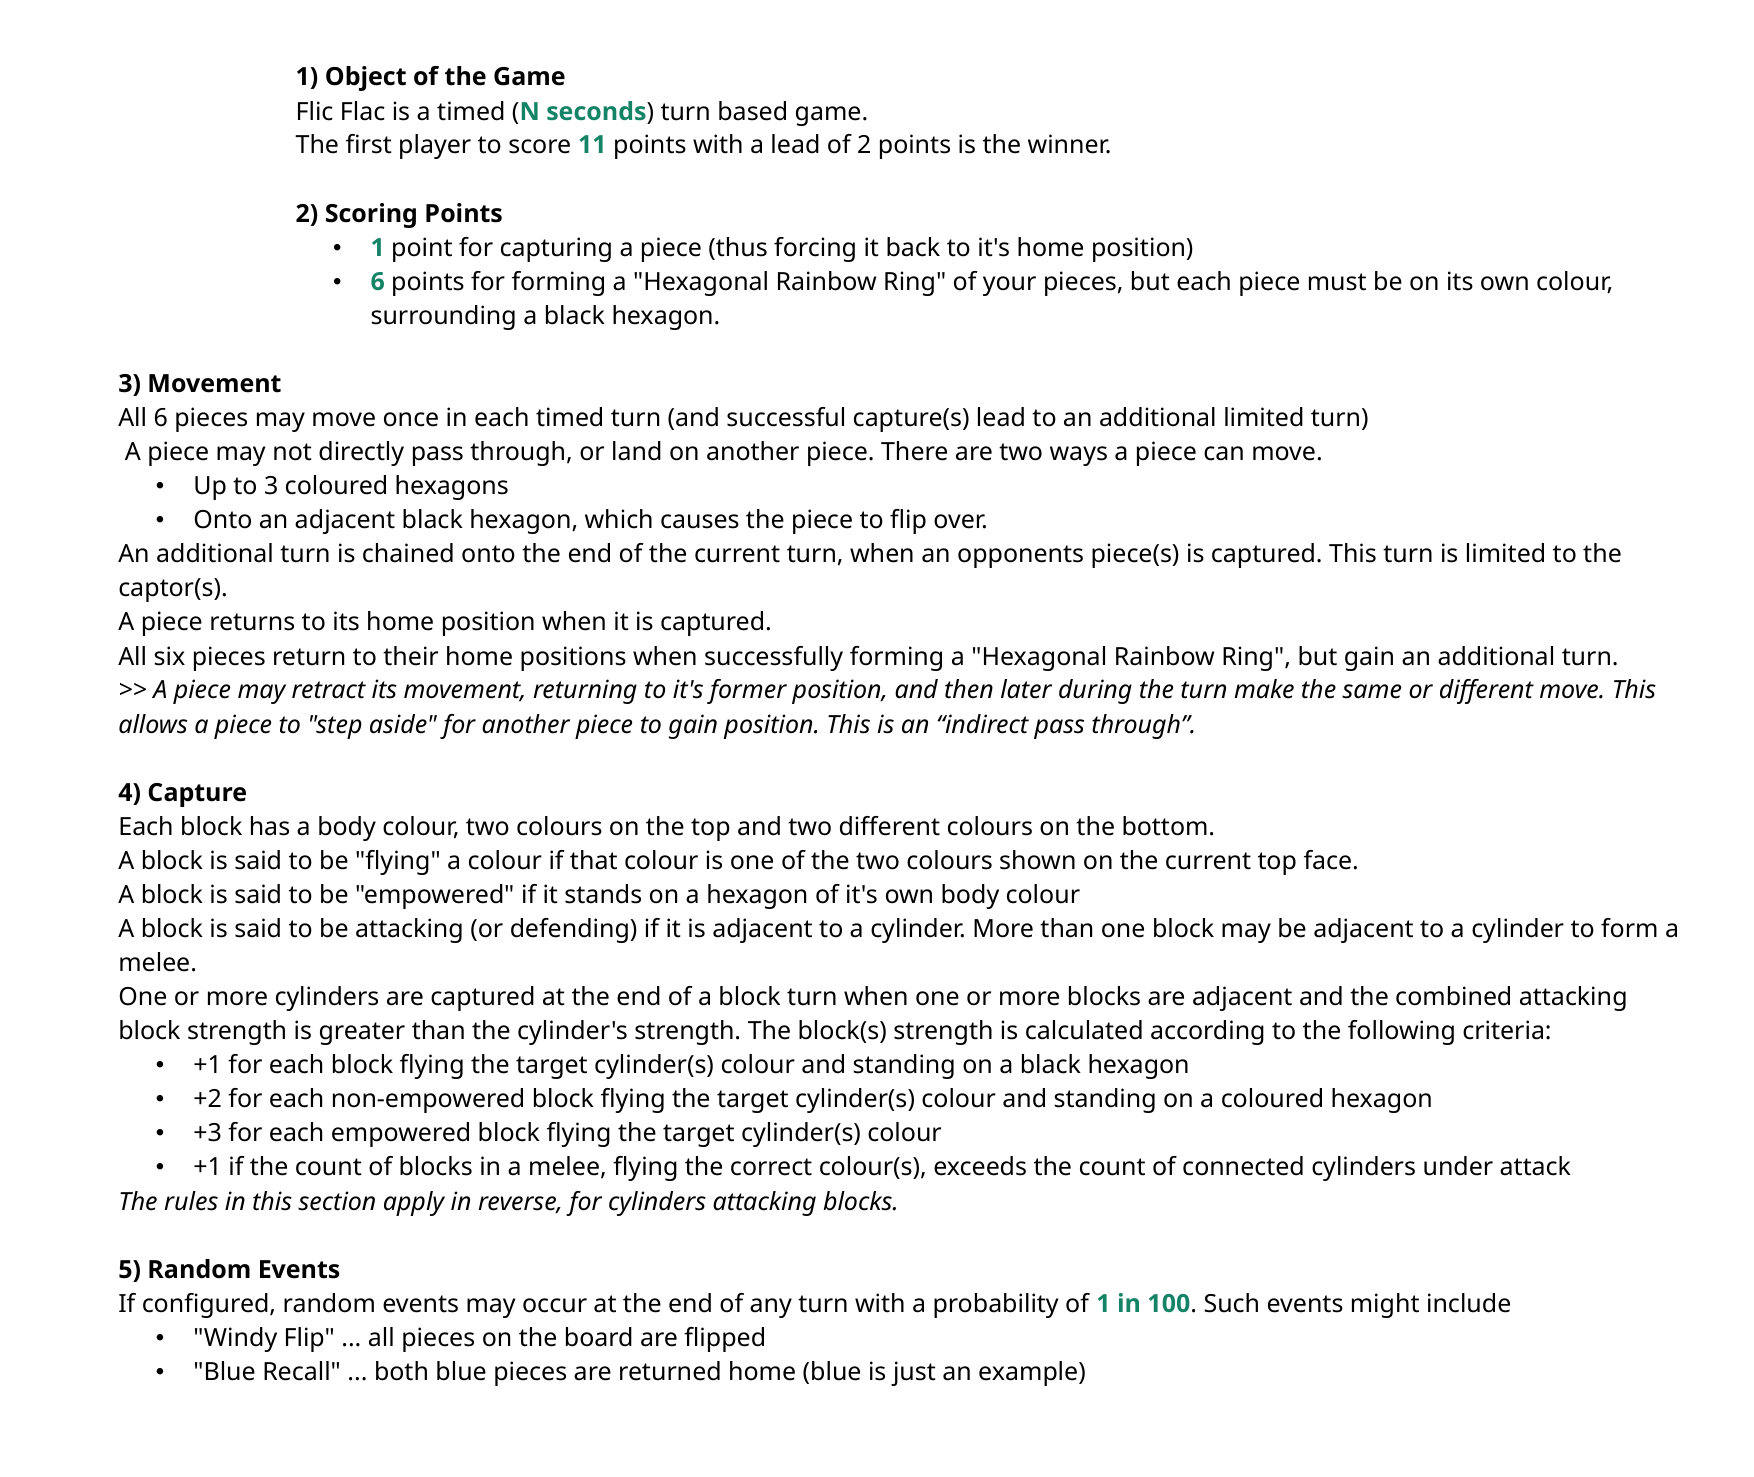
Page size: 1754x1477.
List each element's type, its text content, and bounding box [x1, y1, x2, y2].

list 6 points for forming a "Hexagonal Rainbow Ring" of your pieces, but each piece must be on its own colour, surrounding a black hexagon. [333, 263, 1695, 332]
text All six pieces return to their home positions when successfully forming a "Hexagonal Rainbow Ring", but gain an additional turn. [118, 638, 1695, 672]
list 1 point for capturing a piece (thus forcing it back to it's home position) [333, 229, 1695, 263]
text 4) Capture [118, 774, 1695, 808]
text If configured, random events may occur at the end of any turn with a probability of 1 in 100. Such events might include [118, 1285, 1695, 1319]
text An additional turn is chained onto the end of the current turn, when an opponents piece(s) is captured. This turn is limited to the captor(s). [118, 536, 1695, 604]
text >> A piece may retract its movement, returning to it's former position, and then later during the turn make the same or different move. This allows a piece to "step aside" for another piece to gain position. This is an “indirect pass through”. [118, 672, 1695, 740]
list +1 if the count of blocks in a melee, flying the correct colour(s), exceeds the count of connected cylinders under attack [156, 1149, 1695, 1183]
list Onto an adjacent black hexagon, which causes the piece to flip over. [156, 502, 1695, 536]
list +1 for each block flying the target cylinder(s) colour and standing on a black hexagon [156, 1047, 1695, 1081]
text The first player to score 11 points with a lead of 2 points is the winner. [295, 127, 1695, 161]
list Up to 3 coloured hexagons [156, 468, 1695, 502]
list "Blue Recall" ... both blue pieces are returned home (blue is just an example) [156, 1353, 1695, 1387]
text All 6 pieces may move once in each timed turn (and successful capture(s) lead to an additional limited turn) [118, 400, 1695, 434]
text 2) Scoring Points [295, 195, 1695, 229]
text A piece returns to its home position when it is captured. [118, 604, 1695, 638]
text 1) Object of the Game [295, 59, 1695, 93]
text A block is said to be "flying" a colour if that colour is one of the two colours shown on the current top face. [118, 842, 1695, 877]
text Each block has a body colour, two colours on the top and two different colours on the bottom. [118, 808, 1695, 842]
text A block is said to be attacking (or defending) if it is adjacent to a cylinder. More than one block may be adjacent to a cylinder to form a melee. [118, 911, 1695, 979]
text A piece may not directly pass through, or land on another piece. There are two ways a piece can move. [118, 434, 1695, 468]
text Flic Flac is a timed (N seconds) turn based game. [295, 93, 1695, 127]
text 5) Random Events [118, 1251, 1695, 1285]
list +2 for each non-empowered block flying the target cylinder(s) colour and standing on a coloured hexagon [156, 1081, 1695, 1115]
list +3 for each empowered block flying the target cylinder(s) colour [156, 1115, 1695, 1149]
text 3) Movement [118, 366, 1695, 400]
text A block is said to be "empowered" if it stands on a hexagon of it's own body colour [118, 877, 1695, 911]
text The rules in this section apply in reverse, for cylinders attacking blocks. [118, 1183, 1695, 1217]
text One or more cylinders are captured at the end of a block turn when one or more blocks are adjacent and the combined attacking block strength is greater than the cylinder's strength. The block(s) strength is calculated according to the following criteria: [118, 979, 1695, 1047]
list "Windy Flip" ... all pieces on the board are flipped [156, 1319, 1695, 1353]
